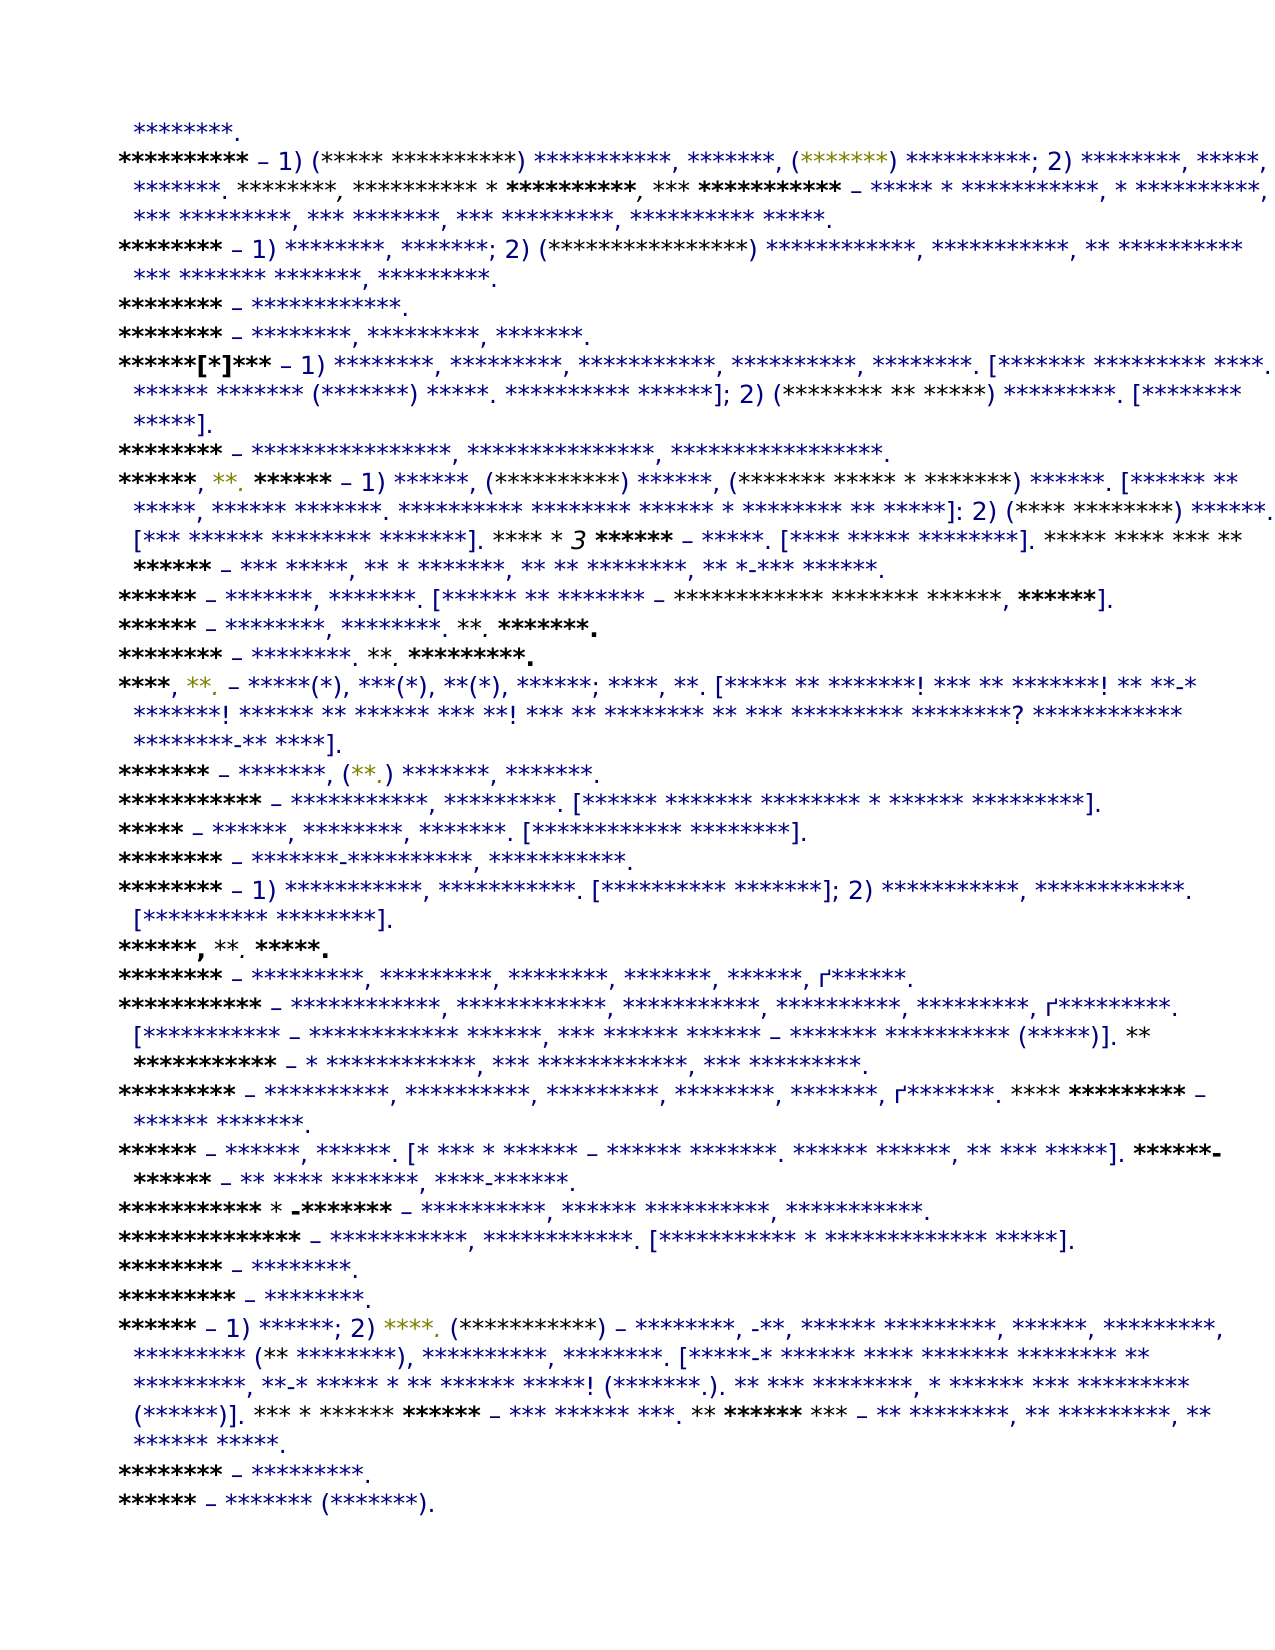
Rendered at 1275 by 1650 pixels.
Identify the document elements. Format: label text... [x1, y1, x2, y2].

text ****** – 1) ******; 2) ****. (***********) – ********, -**, ****** *********, ******, *********, ********* (** ********), **********, ********. [*****-* ****** **** ******* ******** ** *********, **-* ***** * ** ****** *****! (*******.). ** *** ********, * ****** *** ********* (******)]. *** * ****** ****** – *** ****** ***. ** ****** *** – ** ********, ** *********, ** ****** *****. [118, 1314, 1275, 1460]
text ********. [118, 118, 1275, 147]
text ******[*]*** – 1) ********, *********, ***********, **********, ********. [******* ********* ****. ****** ******* (*******) *****. ********** ******]; 2) (******** ** *****) *********. [******** *****]. [118, 351, 1275, 439]
text ******** – 1) ***********, ***********. [********** *******]; 2) ***********, ************. [********** ********]. [118, 876, 1275, 935]
text ****** – ******, ******. [* *** * ****** – ****** *******. ****** ******, ** *** *****]. ******-****** – ** **** *******, ****-******. [118, 1139, 1275, 1197]
text ******** – ********, *********, *******. [118, 322, 1275, 351]
text ****** – *******, *******. [****** ** ******* – ************ ******* ******, ******]. [118, 585, 1275, 614]
text ********* – **********, **********, *********, ********, *******, ґ*******. **** ********* – ****** *******. [118, 1081, 1275, 1139]
text ****** – ********, ********. **. *******. [118, 614, 1275, 643]
text ******** – ****************, ***************, *****************. [118, 439, 1275, 468]
text ********** – 1) (***** **********) ***********, *******, (*******) **********; 2) ********, *****, *******. ********, ********** * **********, *** *********** – ***** * ***********, * **********, *** *********, *** *******, *** *********, ********** *****. [118, 147, 1275, 235]
text *********** – ***********, *********. [****** ******* ******** * ****** *********]. [118, 789, 1275, 818]
text ******** – *********. [118, 1460, 1275, 1489]
text ******** – *********, *********, ********, *******, ******, ґ******. [118, 964, 1275, 993]
text ******** – 1) ********, *******; 2) (****************) ************, ***********, ** ********** *** ******* *******, *********. [118, 235, 1275, 293]
text ******** – ************. [118, 293, 1275, 322]
text ****** – ******* (*******). [118, 1489, 1275, 1518]
text ******** – ********. **. *********. [118, 643, 1275, 672]
text ***** – ******, ********, *******. [************ ********]. [118, 818, 1275, 847]
text ******** – ********. [118, 1256, 1275, 1285]
text ******** – *******-**********, ***********. [118, 847, 1275, 876]
text *********** – ************, ************, ***********, **********, *********, ґ*********. [*********** – ************ ******, *** ****** ****** – ******* ********** (*****)]. ** *********** – * ************, *** ************, *** *********. [118, 993, 1275, 1081]
text ******, **. *****. [118, 935, 1275, 964]
text ****, **. – *****(*), ***(*), **(*), ******; ****, **. [***** ** *******! *** ** *******! ** **-* *******! ****** ** ****** *** **! *** ** ******** ** *** ********* ********? ************ ********-** ****]. [118, 672, 1275, 760]
text *********** * -******* – **********, ****** **********, ***********. [118, 1197, 1275, 1226]
text ********* – ********. [118, 1285, 1275, 1314]
text ******, **. ****** – 1) ******, (**********) ******, (******* ***** * *******) ******. [****** ** *****, ****** *******. ********** ******** ****** * ******** ** *****]: 2) (**** ********) ******. [*** ****** ******** *******]. **** * 3 ****** – *****. [**** ***** ********]. ***** **** *** ** ****** – *** *****, ** * *******, ** ** ********, ** *-*** ******. [118, 468, 1275, 585]
text ******* – *******, (**.) *******, *******. [118, 760, 1275, 789]
text ************** – ***********, ************. [*********** * ************* *****]. [118, 1226, 1275, 1256]
